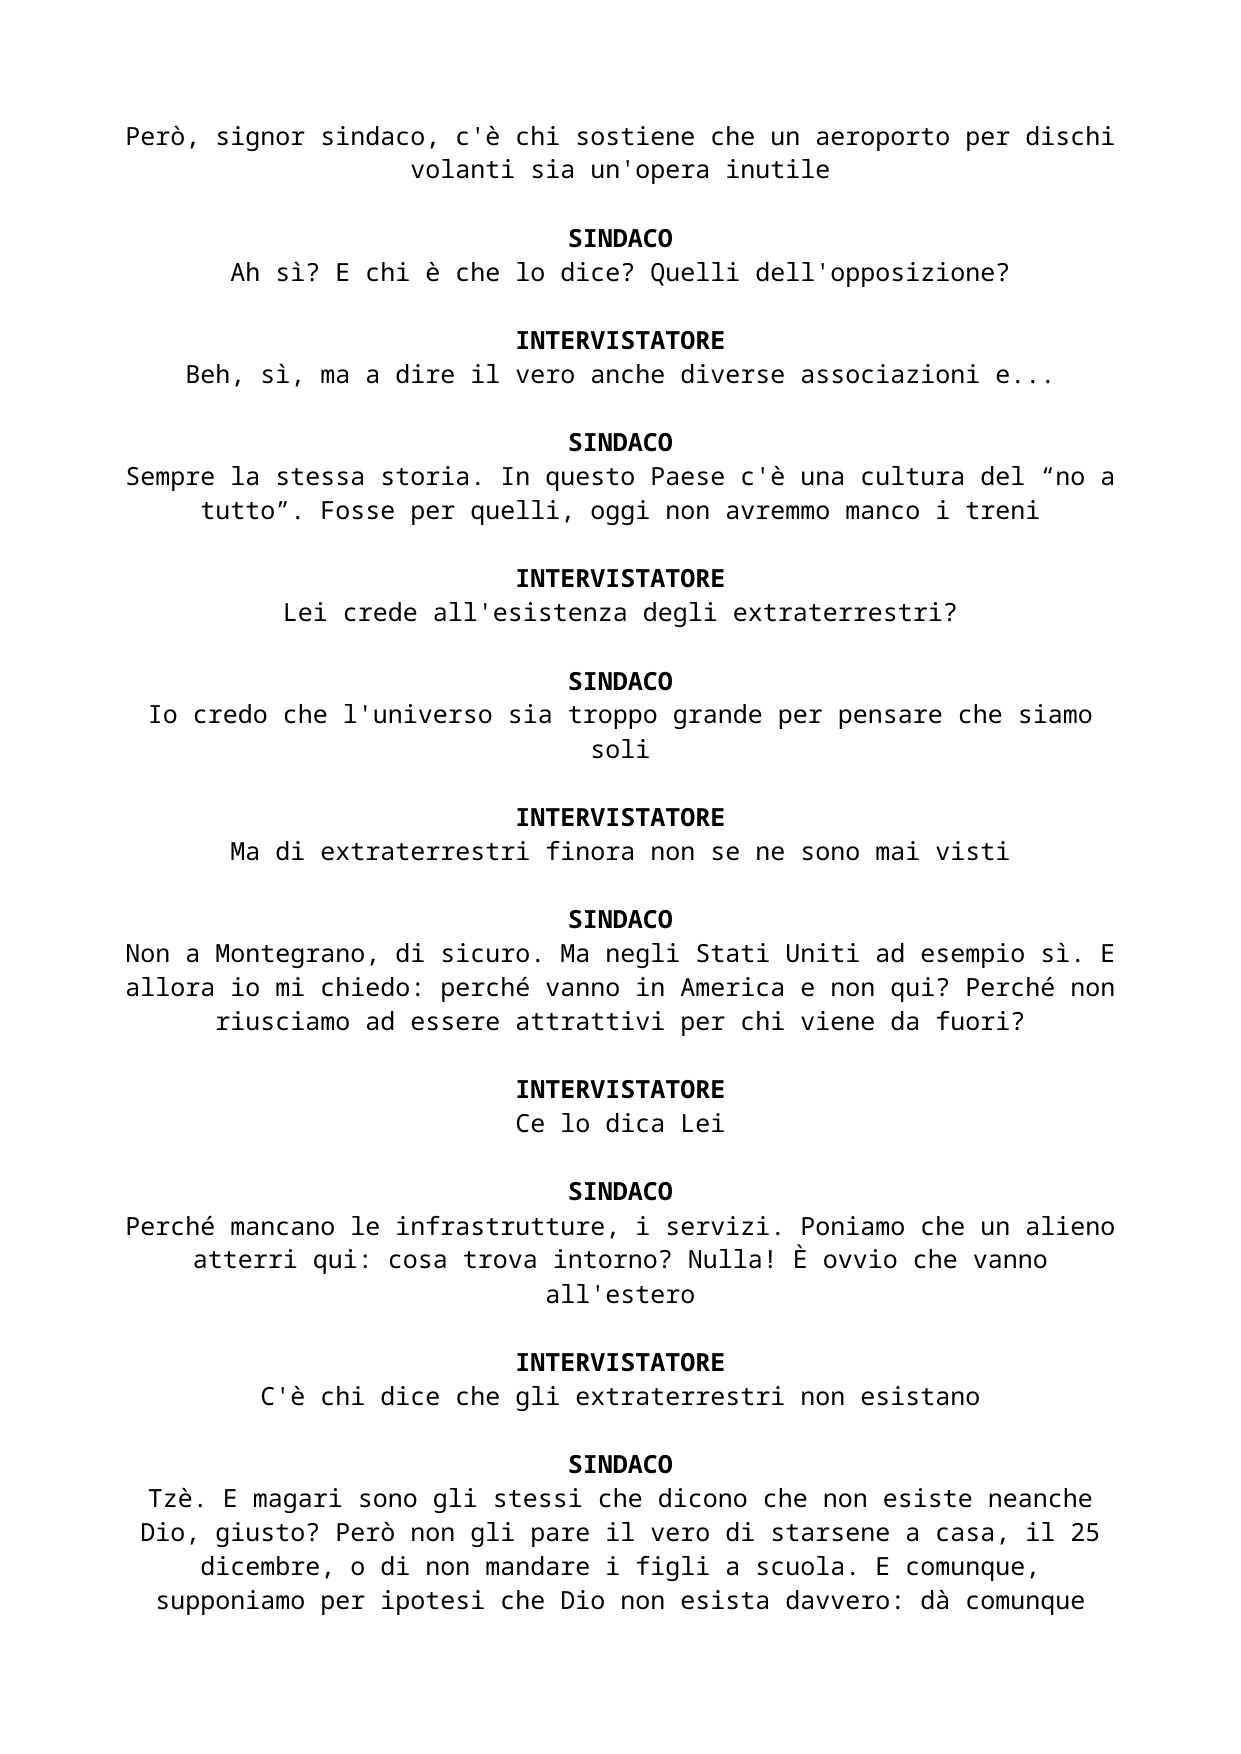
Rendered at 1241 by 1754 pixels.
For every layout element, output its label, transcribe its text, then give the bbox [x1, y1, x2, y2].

text SINDACO [118, 220, 1122, 254]
text INTERVISTATORE [118, 561, 1122, 595]
text Ma di extraterrestri finora non se ne sono mai visti [118, 833, 1122, 867]
text C'è chi dice che gli extraterrestri non esistano [118, 1378, 1122, 1412]
text SINDACO [118, 663, 1122, 697]
text Perché mancano le infrastrutture, i servizi. Poniamo che un alieno atterri qui: cosa trova intorno? Nulla! È ovvio che vanno all'estero [118, 1208, 1122, 1310]
text INTERVISTATORE [118, 1344, 1122, 1378]
text SINDACO [118, 902, 1122, 936]
text Beh, sì, ma a dire il vero anche diverse associazioni e... [118, 357, 1122, 391]
text Però, signor sindaco, c'è chi sostiene che un aeroporto per dischi volanti sia un'opera inutile [118, 118, 1122, 186]
text Lei crede all'esistenza degli extraterrestri? [118, 595, 1122, 629]
text SINDACO [118, 1447, 1122, 1481]
text Non a Montegrano, di sicuro. Ma negli Stati Uniti ad esempio sì. E allora io mi chiedo: perché vanno in America e non qui? Perché non riusciamo ad essere attrattivi per chi viene da fuori? [118, 936, 1122, 1038]
text INTERVISTATORE [118, 322, 1122, 357]
text INTERVISTATORE [118, 1072, 1122, 1106]
text Sempre la stessa storia. In questo Paese c'è una cultura del “no a tutto”. Fosse per quelli, oggi non avremmo manco i treni [118, 459, 1122, 527]
text INTERVISTATORE [118, 799, 1122, 833]
text Io credo che l'universo sia troppo grande per pensare che siamo soli [118, 697, 1122, 765]
text Ce lo dica Lei [118, 1106, 1122, 1140]
text Tzè. E magari sono gli stessi che dicono che non esiste neanche Dio, giusto? Però non gli pare il vero di starsene a casa, il 25 dicembre, o di non mandare i figli a scuola. E comunque, supponiamo per ipotesi che Dio non esista davvero: dà comunque [118, 1481, 1122, 1617]
text SINDACO [118, 425, 1122, 459]
text SINDACO [118, 1174, 1122, 1208]
text Ah sì? E chi è che lo dice? Quelli dell'opposizione? [118, 254, 1122, 288]
